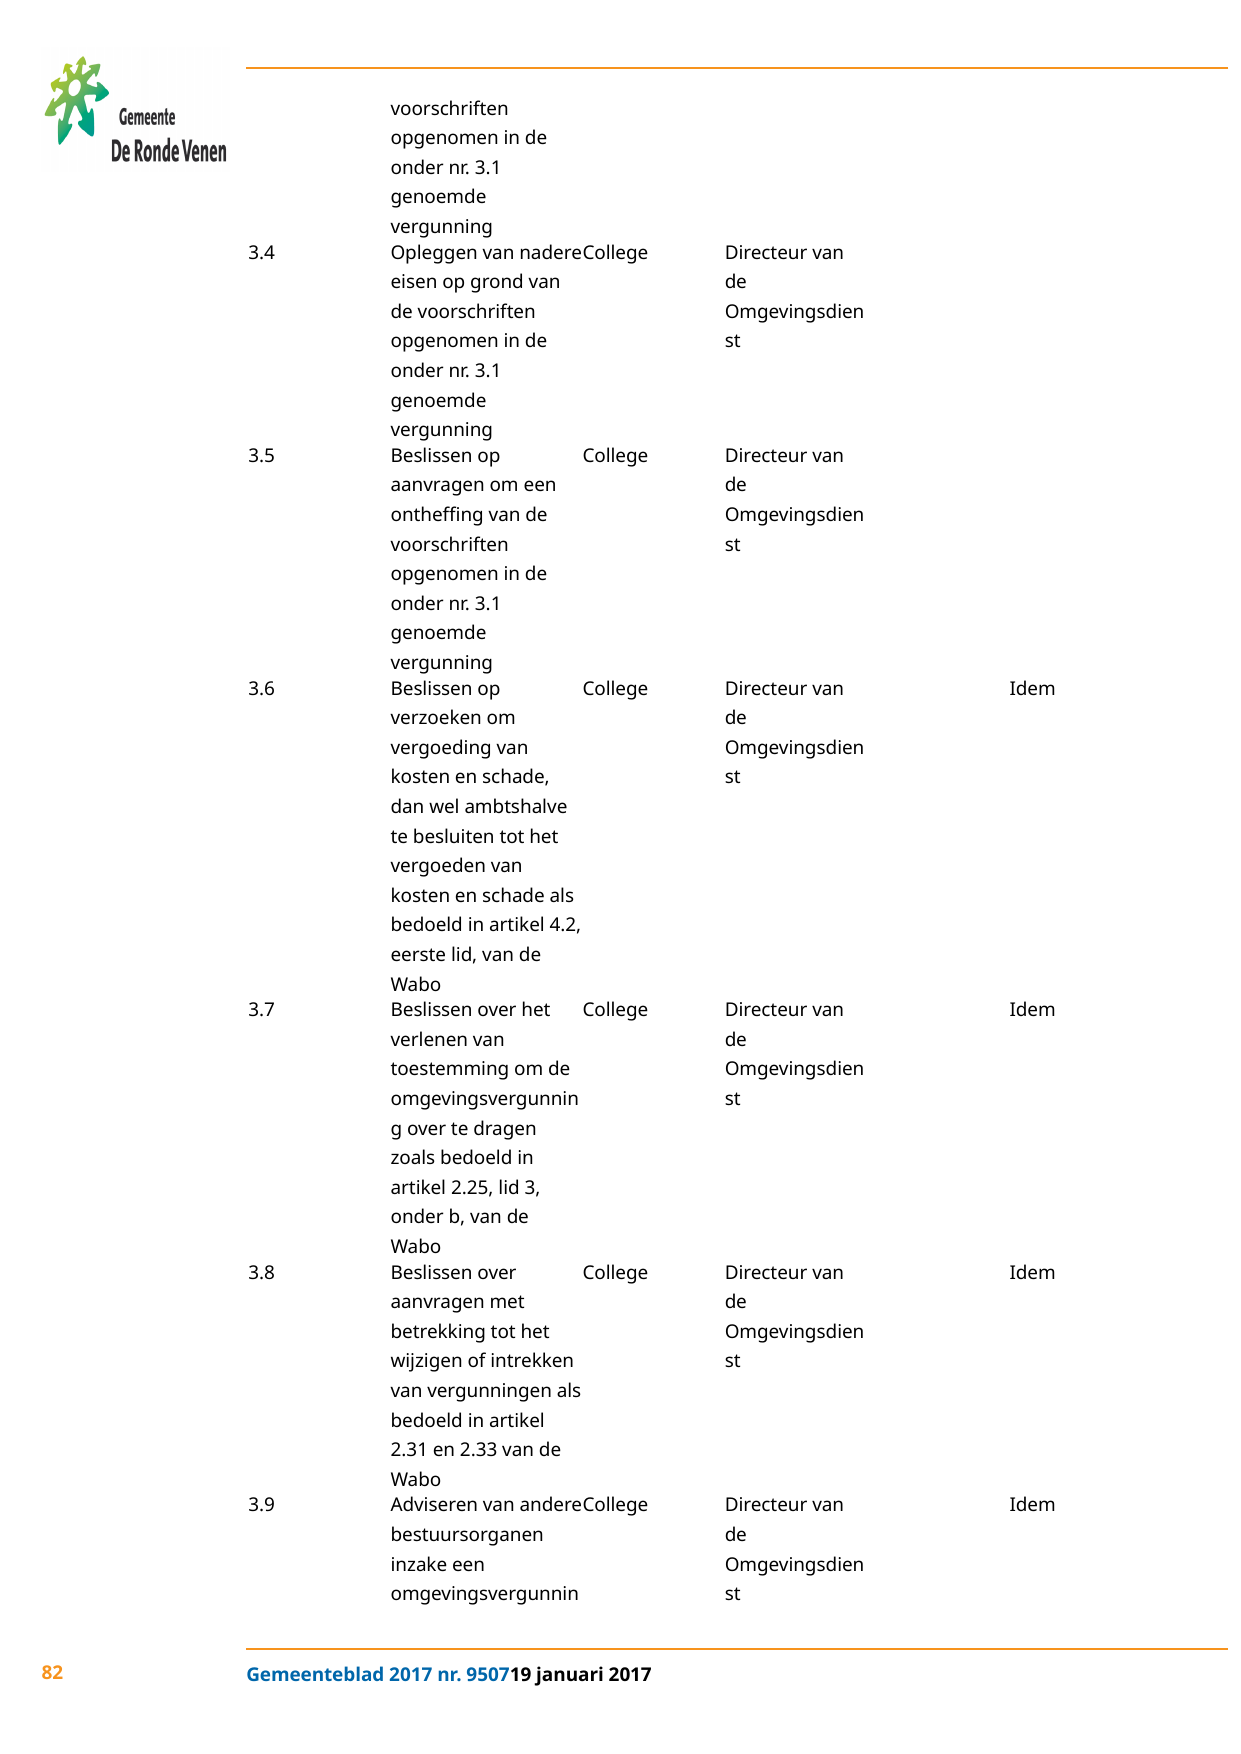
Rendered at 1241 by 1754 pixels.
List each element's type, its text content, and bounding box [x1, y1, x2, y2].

table_cell 3.4 [248, 239, 390, 442]
table_cell College [582, 239, 724, 442]
table_cell Directeur van de Omgevingsdienst [725, 675, 867, 996]
table_cell [867, 442, 1009, 675]
table_cell 3.6 [248, 675, 390, 996]
table_cell Directeur van de Omgevingsdienst [725, 1492, 867, 1606]
table_cell [867, 95, 1009, 239]
table_cell Adviseren van andere bestuursorganen inzake een omgevingsvergunnin [390, 1492, 582, 1606]
table_cell [867, 675, 1009, 996]
table_cell 3.5 [248, 442, 390, 675]
table_cell Opleggen van nadere eisen op grond van de voorschriften opgenomen in de onder nr. 3.1 genoemde vergunning [390, 239, 582, 442]
table_cell Idem [1009, 1492, 1152, 1606]
table_cell [867, 1492, 1009, 1606]
table_cell 3.8 [248, 1259, 390, 1492]
table_cell Directeur van de Omgevingsdienst [725, 442, 867, 675]
table_cell College [582, 675, 724, 996]
table_cell [1009, 239, 1152, 442]
table_cell [1009, 442, 1152, 675]
table_cell Idem [1009, 996, 1152, 1259]
table_cell [867, 239, 1009, 442]
table_cell [248, 95, 390, 239]
table_cell [867, 1259, 1009, 1492]
table_cell Directeur van de Omgevingsdienst [725, 996, 867, 1259]
table_cell Directeur van de Omgevingsdienst [725, 239, 867, 442]
table_cell [725, 95, 867, 239]
table_cell 3.9 [248, 1492, 390, 1606]
table_cell Beslissen op aanvragen om een ontheffing van de voorschriften opgenomen in de onder nr. 3.1 genoemde vergunning [390, 442, 582, 675]
table_cell voorschriften opgenomen in de onder nr. 3.1 genoemde vergunning [390, 95, 582, 239]
table_cell College [582, 1259, 724, 1492]
table_cell Directeur van de Omgevingsdienst [725, 1259, 867, 1492]
table_cell Beslissen over aanvragen met betrekking tot het wijzigen of intrekken van vergunningen als bedoeld in artikel 2.31 en 2.33 van de Wabo [390, 1259, 582, 1492]
picture [41, 47, 231, 172]
table_cell College [582, 1492, 724, 1606]
table_cell Beslissen op verzoeken om vergoeding van kosten en schade, dan wel ambtshalve te besluiten tot het vergoeden van kosten en schade als bedoeld in artikel 4.2, eerste lid, van de Wabo [390, 675, 582, 996]
table_cell Beslissen over het verlenen van toestemming om de omgevingsvergunning over te dragen zoals bedoeld in artikel 2.25, lid 3, onder b, van de Wabo [390, 996, 582, 1259]
table_cell College [582, 442, 724, 675]
table_cell [1009, 95, 1152, 239]
table_cell Idem [1009, 675, 1152, 996]
table_cell [867, 996, 1009, 1259]
table_cell 3.7 [248, 996, 390, 1259]
table_cell Idem [1009, 1259, 1152, 1492]
table_cell [582, 95, 724, 239]
table_cell College [582, 996, 724, 1259]
